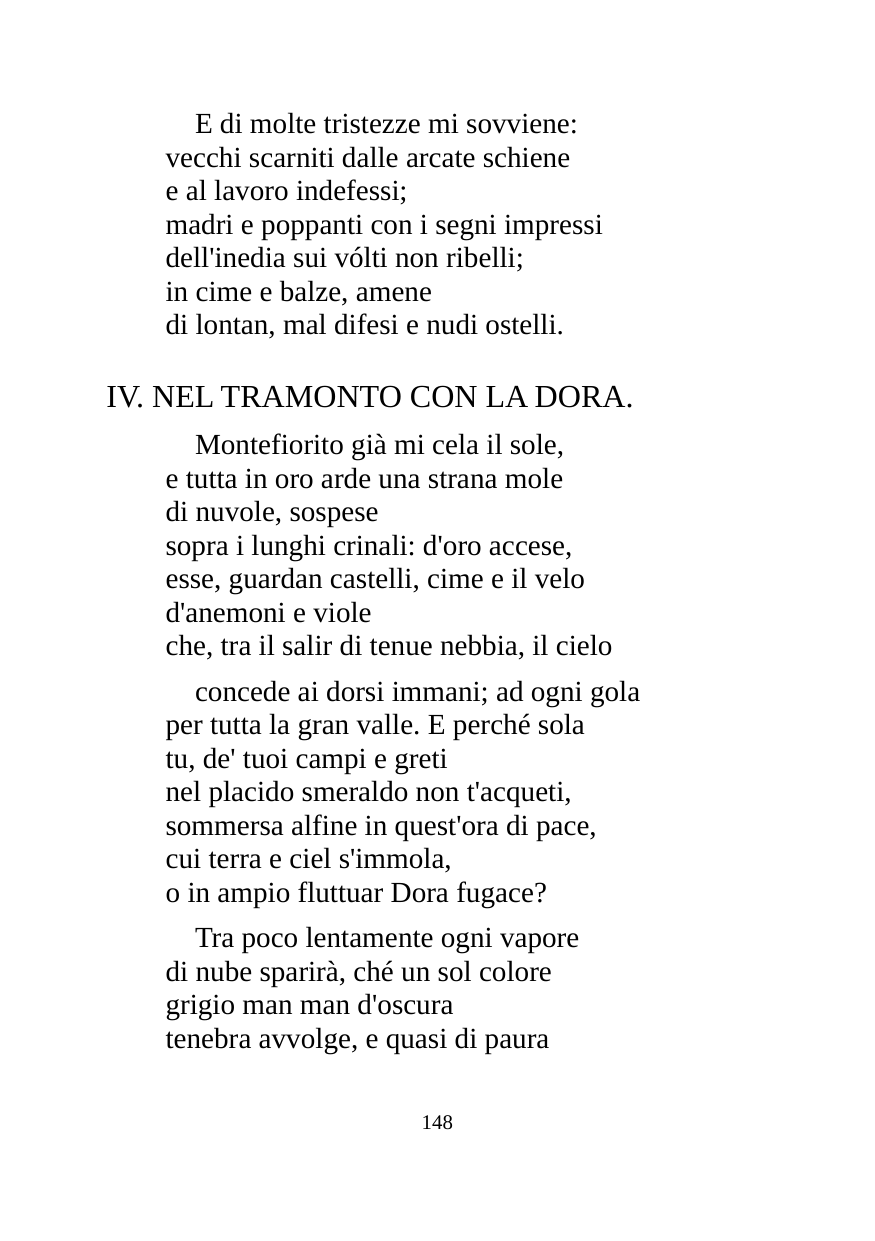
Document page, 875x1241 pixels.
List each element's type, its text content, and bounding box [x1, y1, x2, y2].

text concede ai dorsi immani; ad ogni gola per tutta la gran valle. E perché sola tu, de' tuoi campi e greti nel placido smeraldo non t'acqueti, sommersa alfine in quest'ora di pace, cui terra e ciel s'immola, o in ampio fluttuar Dora fugace? [165, 674, 768, 908]
text Montefiorito già mi cela il sole, e tutta in oro arde una strana mole di nuvole, sospese sopra i lunghi crinali: d'oro accese, esse, guardan castelli, cime e il velo d'anemoni e viole che, tra il salir di tenue nebbia, il cielo [165, 427, 768, 662]
subtitle IV. NEL TRAMONTO CON LA DORA. [106, 378, 768, 415]
text Tra poco lentamente ogni vapore di nube sparirà, ché un sol colore grigio man man d'oscura tenebra avvolge, e quasi di paura [165, 920, 768, 1054]
text E di molte tristezze mi sovviene: vecchi scarniti dalle arcate schiene e al lavoro indefessi; madri e poppanti con i segni impressi dell'inedia sui vólti non ribelli; in cime e balze, amene di lontan, mal difesi e nudi ostelli. [165, 106, 768, 341]
